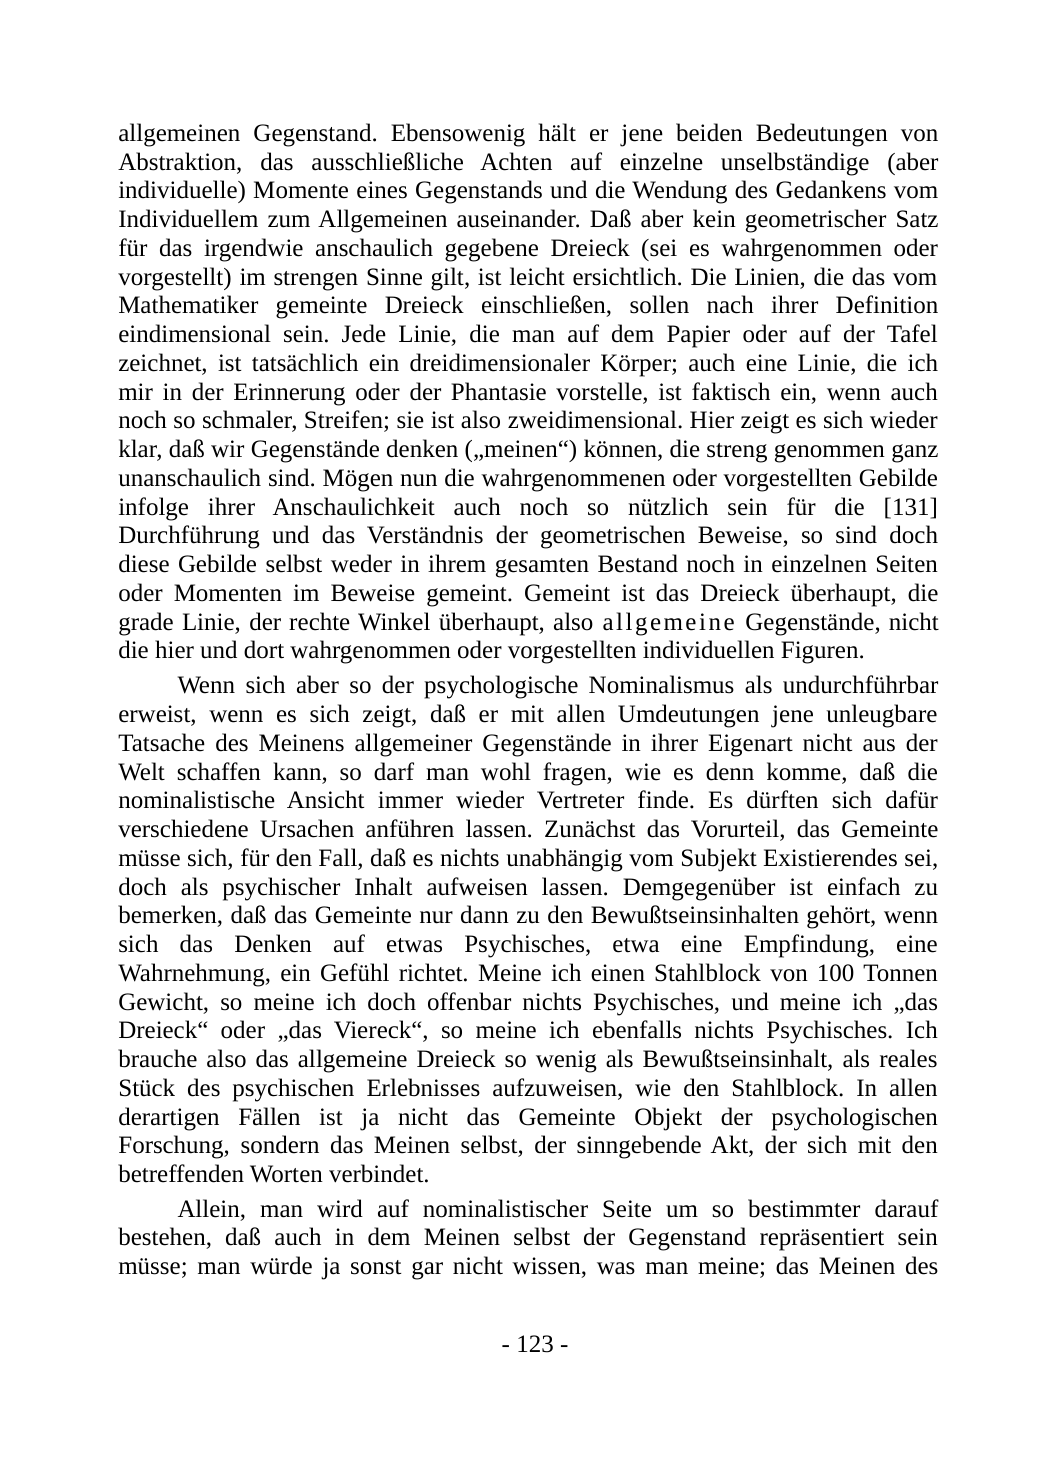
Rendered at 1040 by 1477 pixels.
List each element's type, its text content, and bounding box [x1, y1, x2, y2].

text Allein, man wird auf nominalistischer Seite um so bestimmter darauf bestehen, daß auch in dem Meinen selbst der Gegenstand repräsentiert sein müsse; man würde ja sonst gar nicht wissen, was man meine; das Meinen des [118, 1194, 939, 1280]
text Wenn sich aber so der psychologische Nominalismus als undurchführbar erweist, wenn es sich zeigt, daß er mit allen Umdeutungen jene unleugbare Tatsache des Meinens allgemeiner Gegenstände in ihrer Eigenart nicht aus der Welt schaffen kann, so darf man wohl fragen, wie es denn komme, daß die nominalistische Ansicht immer wieder Vertreter finde. Es dürften sich dafür verschiedene Ursachen anführen lassen. Zunächst das Vorurteil, das Gemeinte müsse sich, für den Fall, daß es nichts unabhängig vom Subjekt Existierendes sei, doch als psychischer Inhalt aufweisen lassen. Demgegenüber ist einfach zu bemerken, daß das Gemeinte nur dann zu den Bewußtseinsinhalten gehört, wenn sich das Denken auf etwas Psychisches, etwa eine Empfindung, eine Wahrnehmung, ein Gefühl richtet. Meine ich einen Stahlblock von 100 Tonnen Gewicht, so meine ich doch offenbar nichts Psychisches, und meine ich „das Dreieck“ oder „das Viereck“, so meine ich ebenfalls nichts Psychisches. Ich brauche also das allgemeine Dreieck so wenig als Bewußtseinsinhalt, als reales Stück des psychischen Erlebnisses aufzuweisen, wie den Stahlblock. In allen derartigen Fällen ist ja nicht das Gemeinte Objekt der psychologischen Forschung, sondern das Meinen selbst, der sinngebende Akt, der sich mit den betreffenden Worten verbindet. [118, 670, 939, 1188]
text allgemeinen Gegenstand. Ebensowenig hält er jene beiden Bedeutungen von Abstraktion, das ausschließliche Achten auf einzelne unselbständige (aber individuelle) Momente eines Gegenstands und die Wendung des Gedankens vom Individuellem zum Allgemeinen auseinander. Daß aber kein geometrischer Satz für das irgendwie anschaulich gegebene Dreieck (sei es wahrgenommen oder vorgestellt) im strengen Sinne gilt, ist leicht ersichtlich. Die Linien, die das vom Mathematiker gemeinte Dreieck einschließen, sollen nach ihrer Definition eindimensional sein. Jede Linie, die man auf dem Papier oder auf der Tafel zeichnet, ist tatsächlich ein dreidimensionaler Körper; auch eine Linie, die ich mir in der Erinnerung oder der Phantasie vorstelle, ist faktisch ein, wenn auch noch so schmaler, Streifen; sie ist also zweidimensional. Hier zeigt es sich wieder klar, daß wir Gegenstände denken („meinen“) können, die streng genommen ganz unanschaulich sind. Mögen nun die wahrgenommenen oder vorgestellten Gebilde infolge ihrer Anschaulichkeit auch noch so nützlich sein für die [131] Durchführung und das Verständnis der geometrischen Beweise, so sind doch diese Gebilde selbst weder in ihrem gesamten Bestand noch in einzelnen Seiten oder Momenten im Beweise gemeint. Gemeint ist das Dreieck überhaupt, die grade Linie, der rechte Winkel überhaupt, also allgemeine Gegenstände, nicht die hier und dort wahrgenommen oder vorgestellten individuellen Figuren. [118, 118, 939, 664]
